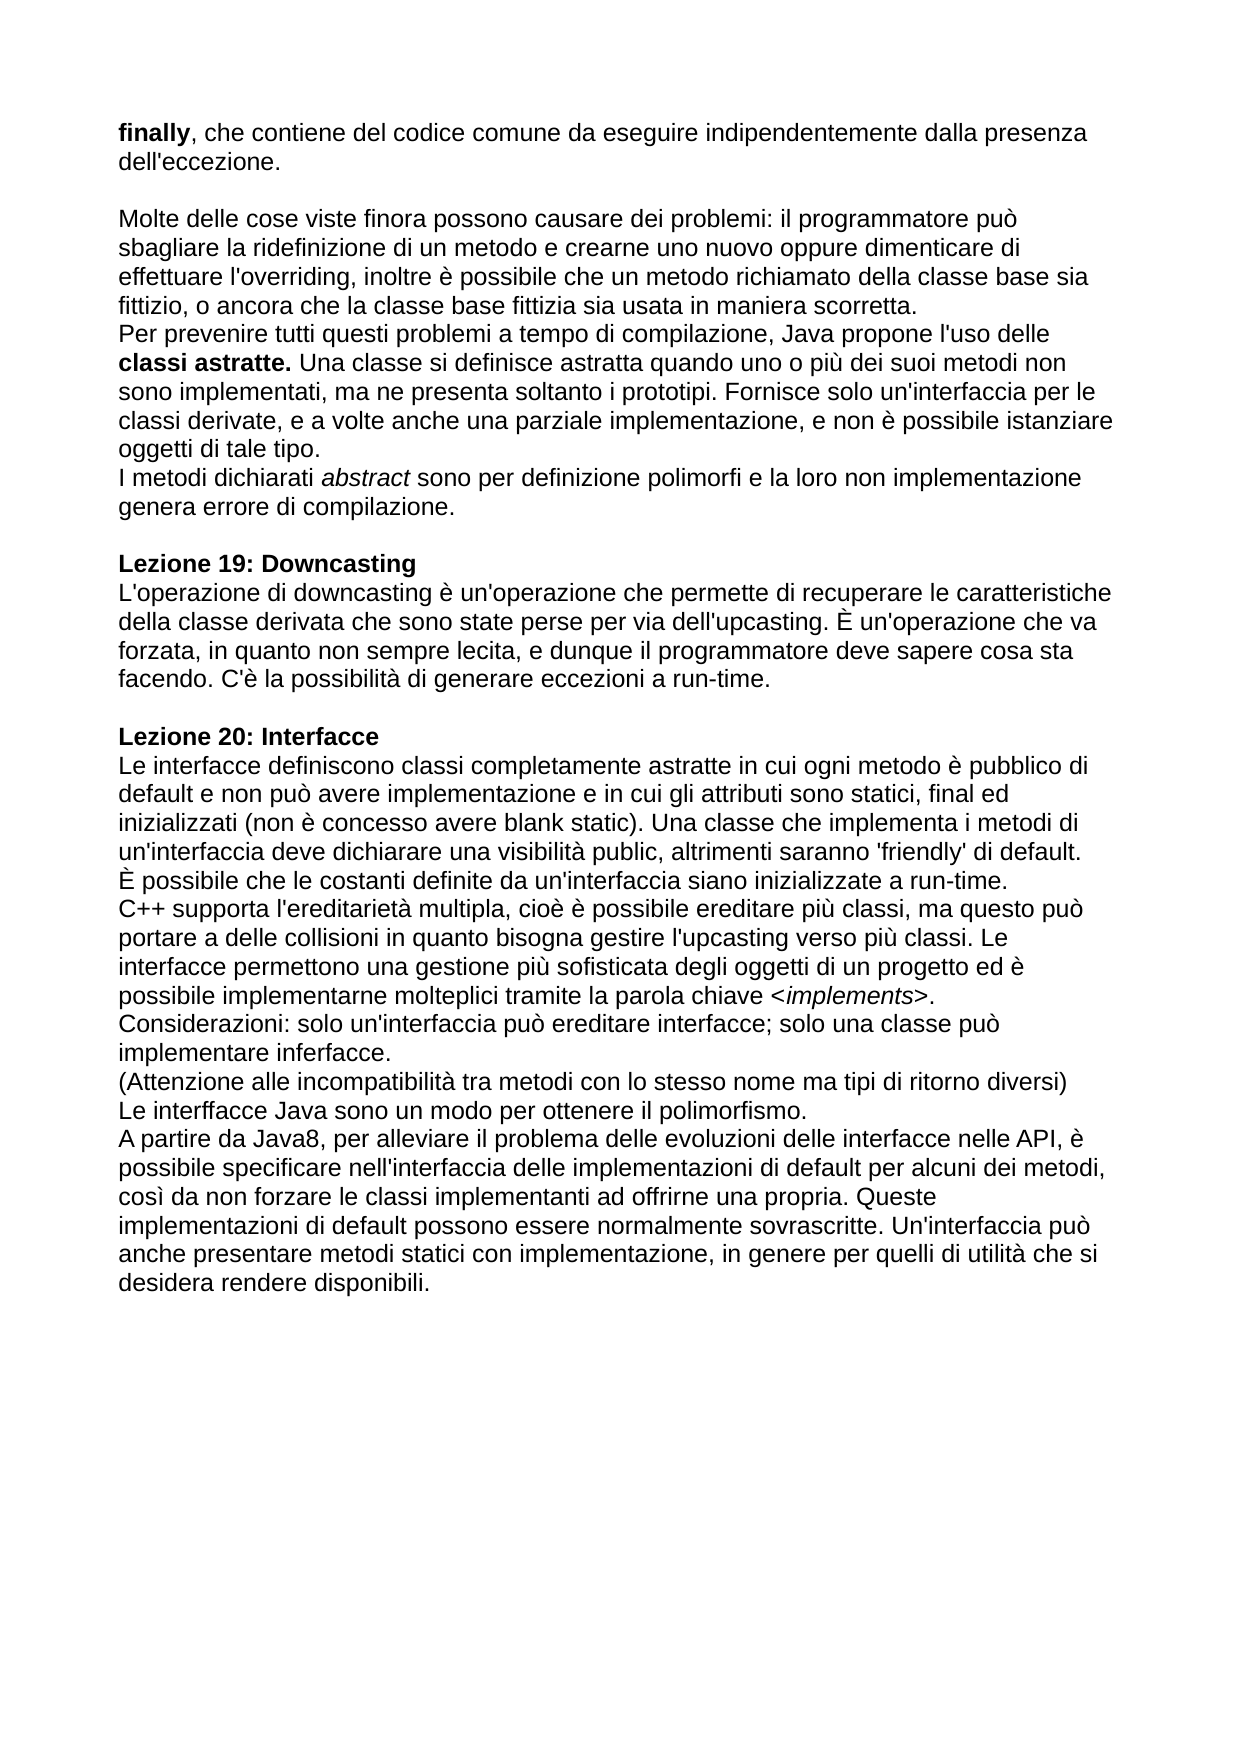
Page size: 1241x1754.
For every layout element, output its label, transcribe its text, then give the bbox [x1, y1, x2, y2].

text Le interfacce definiscono classi completamente astratte in cui ogni metodo è pubblico di default e non può avere implementazione e in cui gli attributi sono statici, final ed inizializzati (non è concesso avere blank static). Una classe che implementa i metodi di un'interfaccia deve dichiarare una visibilità public, altrimenti saranno 'friendly' di default. [118, 751, 1122, 866]
text Lezione 20: Interfacce [118, 722, 1122, 751]
text C++ supporta l'ereditarietà multipla, cioè è possibile ereditare più classi, ma questo può portare a delle collisioni in quanto bisogna gestire l'upcasting verso più classi. Le interfacce permettono una gestione più sofisticata degli oggetti di un progetto ed è possibile implementarne molteplici tramite la parola chiave <implements>. [118, 894, 1122, 1009]
text Per prevenire tutti questi problemi a tempo di compilazione, Java propone l'uso delle classi astratte. Una classe si definisce astratta quando uno o più dei suoi metodi non sono implementati, ma ne presenta soltanto i prototipi. Fornisce solo un'interfaccia per le classi derivate, e a volte anche una parziale implementazione, e non è possibile istanziare oggetti di tale tipo. [118, 319, 1122, 463]
text (Attenzione alle incompatibilità tra metodi con lo stesso nome ma tipi di ritorno diversi) [118, 1067, 1122, 1096]
text Considerazioni: solo un'interfaccia può ereditare interfacce; solo una classe può implementare inferfacce. [118, 1009, 1122, 1067]
text I metodi dichiarati abstract sono per definizione polimorfi e la loro non implementazione genera errore di compilazione. [118, 463, 1122, 521]
text Molte delle cose viste finora possono causare dei problemi: il programmatore può sbagliare la ridefinizione di un metodo e crearne uno nuovo oppure dimenticare di effettuare l'overriding, inoltre è possibile che un metodo richiamato della classe base sia fittizio, o ancora che la classe base fittizia sia usata in maniera scorretta. [118, 204, 1122, 319]
text Lezione 19: Downcasting [118, 549, 1122, 578]
text Le interffacce Java sono un modo per ottenere il polimorfismo. [118, 1096, 1122, 1124]
text È possibile che le costanti definite da un'interfaccia siano inizializzate a run-time. [118, 866, 1122, 894]
text A partire da Java8, per alleviare il problema delle evoluzioni delle interfacce nelle API, è possibile specificare nell'interfaccia delle implementazioni di default per alcuni dei metodi, così da non forzare le classi implementanti ad offrirne una propria. Queste implementazioni di default possono essere normalmente sovrascritte. Un'interfaccia può anche presentare metodi statici con implementazione, in genere per quelli di utilità che si desidera rendere disponibili. [118, 1124, 1122, 1297]
text finally, che contiene del codice comune da eseguire indipendentemente dalla presenza dell'eccezione. [118, 118, 1122, 176]
text L'operazione di downcasting è un'operazione che permette di recuperare le caratteristiche della classe derivata che sono state perse per via dell'upcasting. È un'operazione che va forzata, in quanto non sempre lecita, e dunque il programmatore deve sapere cosa sta facendo. C'è la possibilità di generare eccezioni a run-time. [118, 578, 1122, 693]
